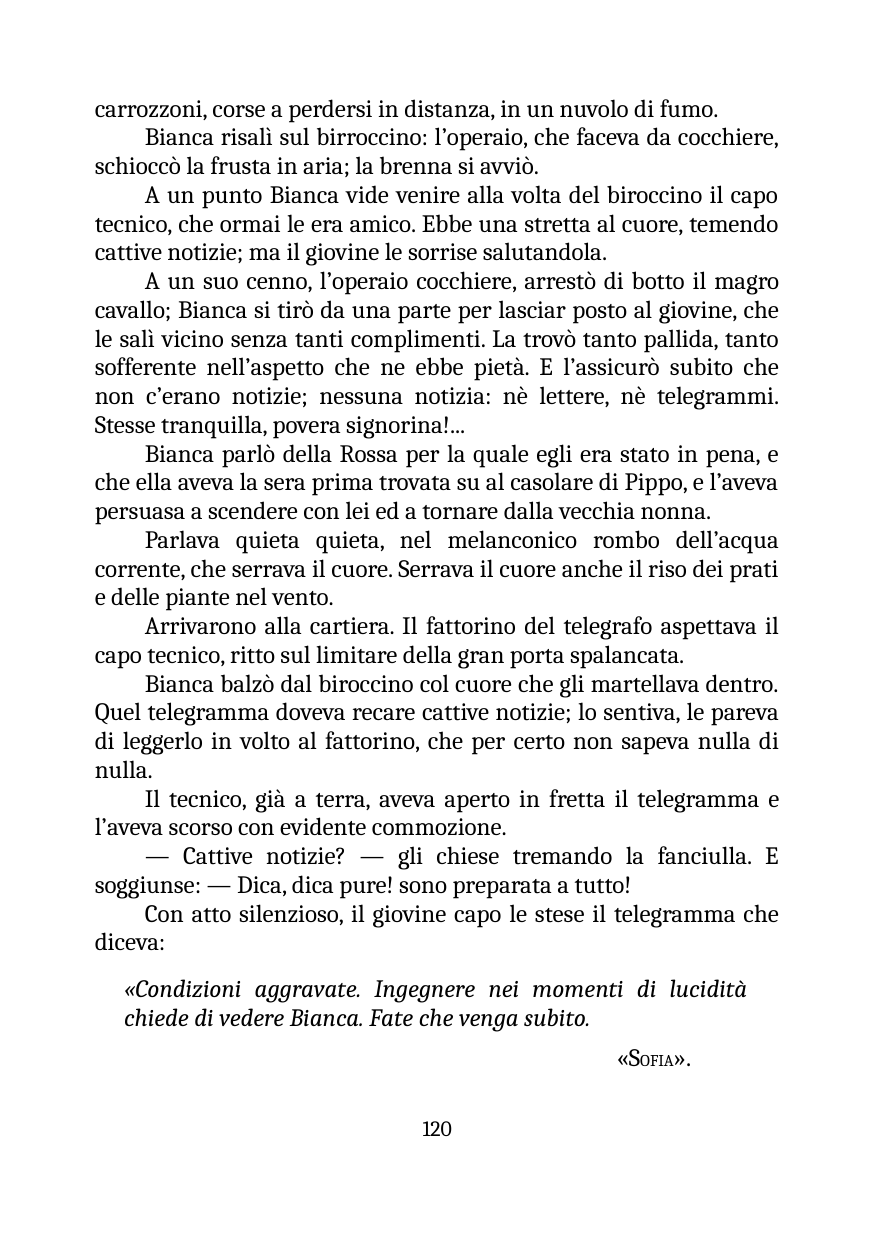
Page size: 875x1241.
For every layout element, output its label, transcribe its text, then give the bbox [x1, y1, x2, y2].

text Bianca risalì sul birroccino: l’operaio, che faceva da cocchiere, schioccò la frusta in aria; la brenna si avviò. [94, 123, 779, 181]
text «Sofia». [94, 1044, 691, 1073]
text Parlava quieta quieta, nel melanconico rombo dell’acqua corrente, che serrava il cuore. Serrava il cuore anche il riso dei prati e delle piante nel vento. [94, 526, 779, 612]
text Con atto silenzioso, il giovine capo le stese il telegramma che diceva: [94, 899, 779, 957]
text «Condizioni aggravate. Ingegnere nei momenti di lucidità chiede di vedere Bianca. Fate che venga subito. [124, 975, 750, 1032]
text carrozzoni, corse a perdersi in distanza, in un nuvolo di fumo. [94, 94, 779, 123]
text Arrivarono alla cartiera. Il fattorino del telegrafo aspettava il capo tecnico, ritto sul limitare della gran porta spalancata. [94, 612, 779, 669]
text Bianca balzò dal biroccino col cuore che gli martellava dentro. Quel telegramma doveva recare cattive notizie; lo sentiva, le pareva di leggerlo in volto al fattorino, che per certo non sapeva nulla di nulla. [94, 669, 779, 784]
text Il tecnico, già a terra, aveva aperto in fretta il telegramma e l’aveva scorso con evidente commozione. [94, 784, 779, 842]
text — Cattive notizie? — gli chiese tremando la fanciulla. E soggiunse: — Dica, dica pure! sono preparata a tutto! [94, 842, 779, 899]
text A un suo cenno, l’operaio cocchiere, arrestò di botto il magro cavallo; Bianca si tirò da una parte per lasciar posto al giovine, che le salì vicino senza tanti complimenti. La trovò tanto pallida, tanto sofferente nell’aspetto che ne ebbe pietà. E l’assicurò subito che non c’erano notizie; nessuna notizia: nè lettere, nè telegrammi. Stesse tranquilla, povera signorina!... [94, 267, 779, 439]
text A un punto Bianca vide venire alla volta del biroccino il capo tecnico, che ormai le era amico. Ebbe una stretta al cuore, temendo cattive notizie; ma il giovine le sorrise salutandola. [94, 181, 779, 267]
text Bianca parlò della Rossa per la quale egli era stato in pena, e che ella aveva la sera prima trovata su al casolare di Pippo, e l’aveva persuasa a scendere con lei ed a tornare dalla vecchia nonna. [94, 439, 779, 526]
